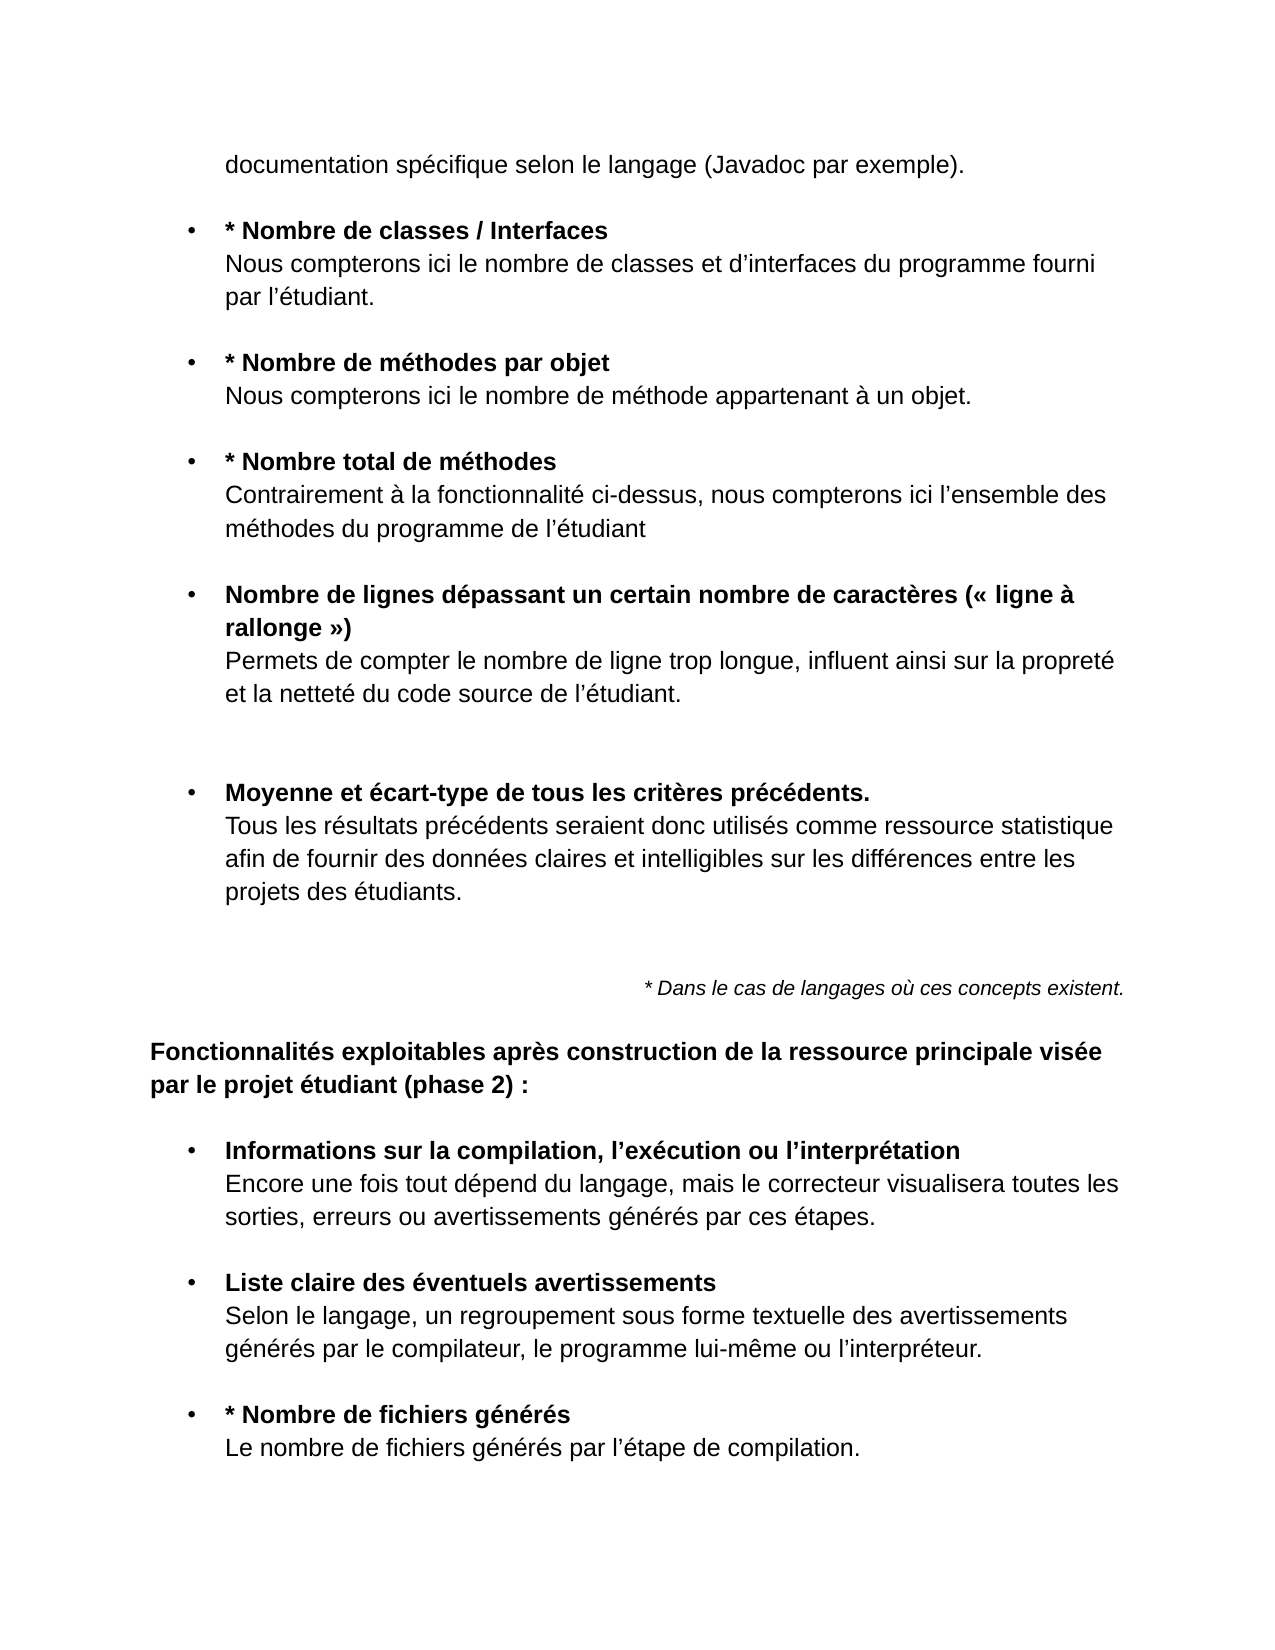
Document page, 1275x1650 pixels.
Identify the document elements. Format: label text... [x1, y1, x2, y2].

list * Nombre total de méthodes Contrairement à la fonctionnalité ci-dessus, nous compterons ici l’ensemble des méthodes du programme de l’étudiant [187, 447, 1125, 542]
list Informations sur la compilation, l’exécution ou l’interprétation Encore une fois tout dépend du langage, mais le correcteur visualisera toutes les sorties, erreurs ou avertissements générés par ces étapes. [187, 1136, 1125, 1231]
list documentation spécifique selon le langage (Javadoc par exemple). [187, 150, 1125, 212]
list Liste claire des éventuels avertissements Selon le langage, un regroupement sous forme textuelle des avertissements générés par le compilateur, le programme lui-même ou l’interpréteur. [187, 1268, 1125, 1363]
list * Nombre de classes / Interfaces Nous compterons ici le nombre de classes et d’interfaces du programme fourni par l’étudiant. [187, 216, 1125, 311]
list Fonctionnalités exploitables après construction de la ressource principale visée par le projet étudiant (phase 2) : [150, 1037, 1125, 1098]
list * Dans le cas de langages où ces concepts existent. [187, 976, 1125, 1000]
list Nombre de lignes dépassant un certain nombre de caractères (« ligne à rallonge ») Permets de compter le nombre de ligne trop longue, influent ainsi sur la propreté et la netteté du code source de l’étudiant. [187, 579, 1125, 741]
list Moyenne et écart-type de tous les critères précédents. Tous les résultats précédents seraient donc utilisés comme ressource statistique afin de fournir des données claires et intelligibles sur les différences entre les projets des étudiants. [187, 778, 1125, 906]
list * Nombre de fichiers générés Le nombre de fichiers générés par l’étape de compilation. [187, 1400, 1125, 1462]
list * Nombre de méthodes par objet Nous compterons ici le nombre de méthode appartenant à un objet. [187, 348, 1125, 443]
